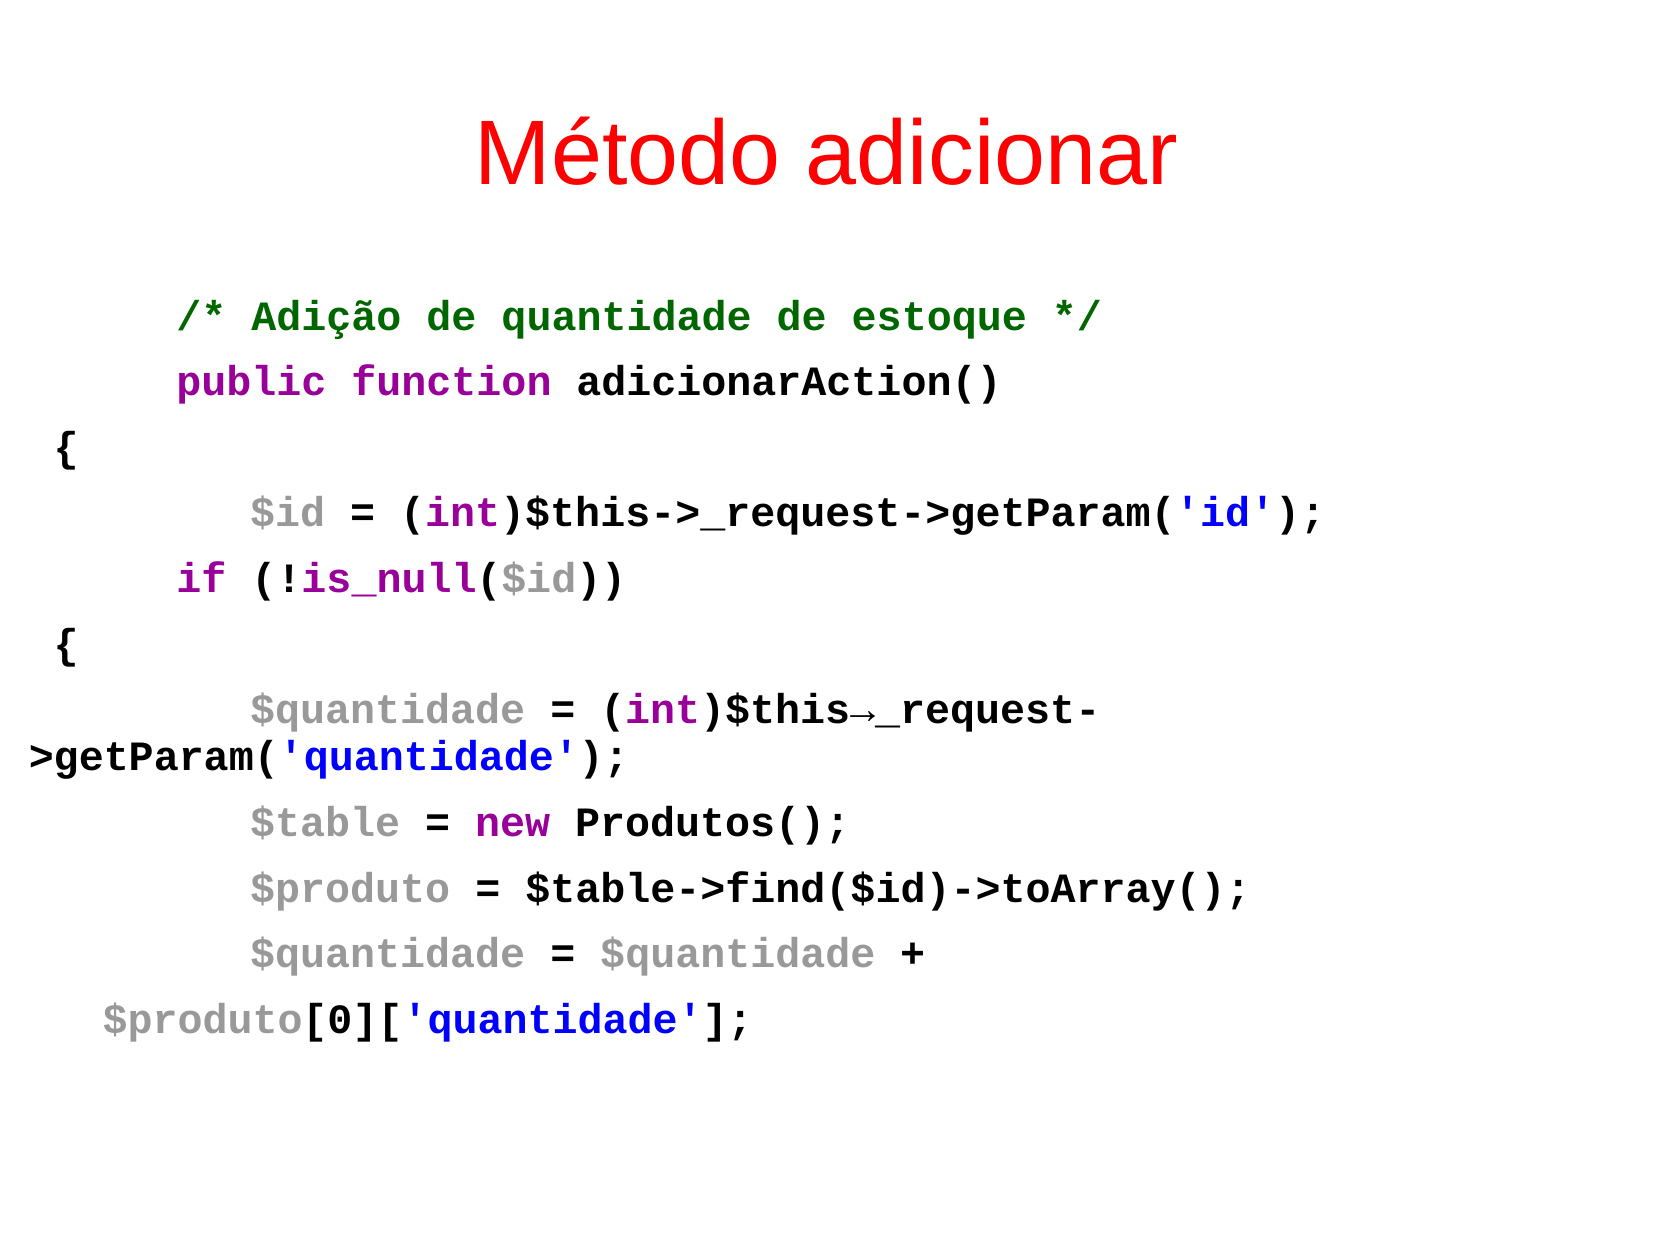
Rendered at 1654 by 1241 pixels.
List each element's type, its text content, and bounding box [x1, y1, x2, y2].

list /* Adição de quantidade de estoque */ public function adicionarAction() { $id = (int)$this->_request->getParam('id'); if (!is_null($id)) { $quantidade = (int)$this→_request- >getParam('quantidade'); $table = new Produtos(); $produto = $table->find($id)->toArray(); $quantidade = $quantidade + $produto[0]['quantidade']; [28, 295, 1636, 1229]
title Método adicionar [82, 49, 1571, 257]
